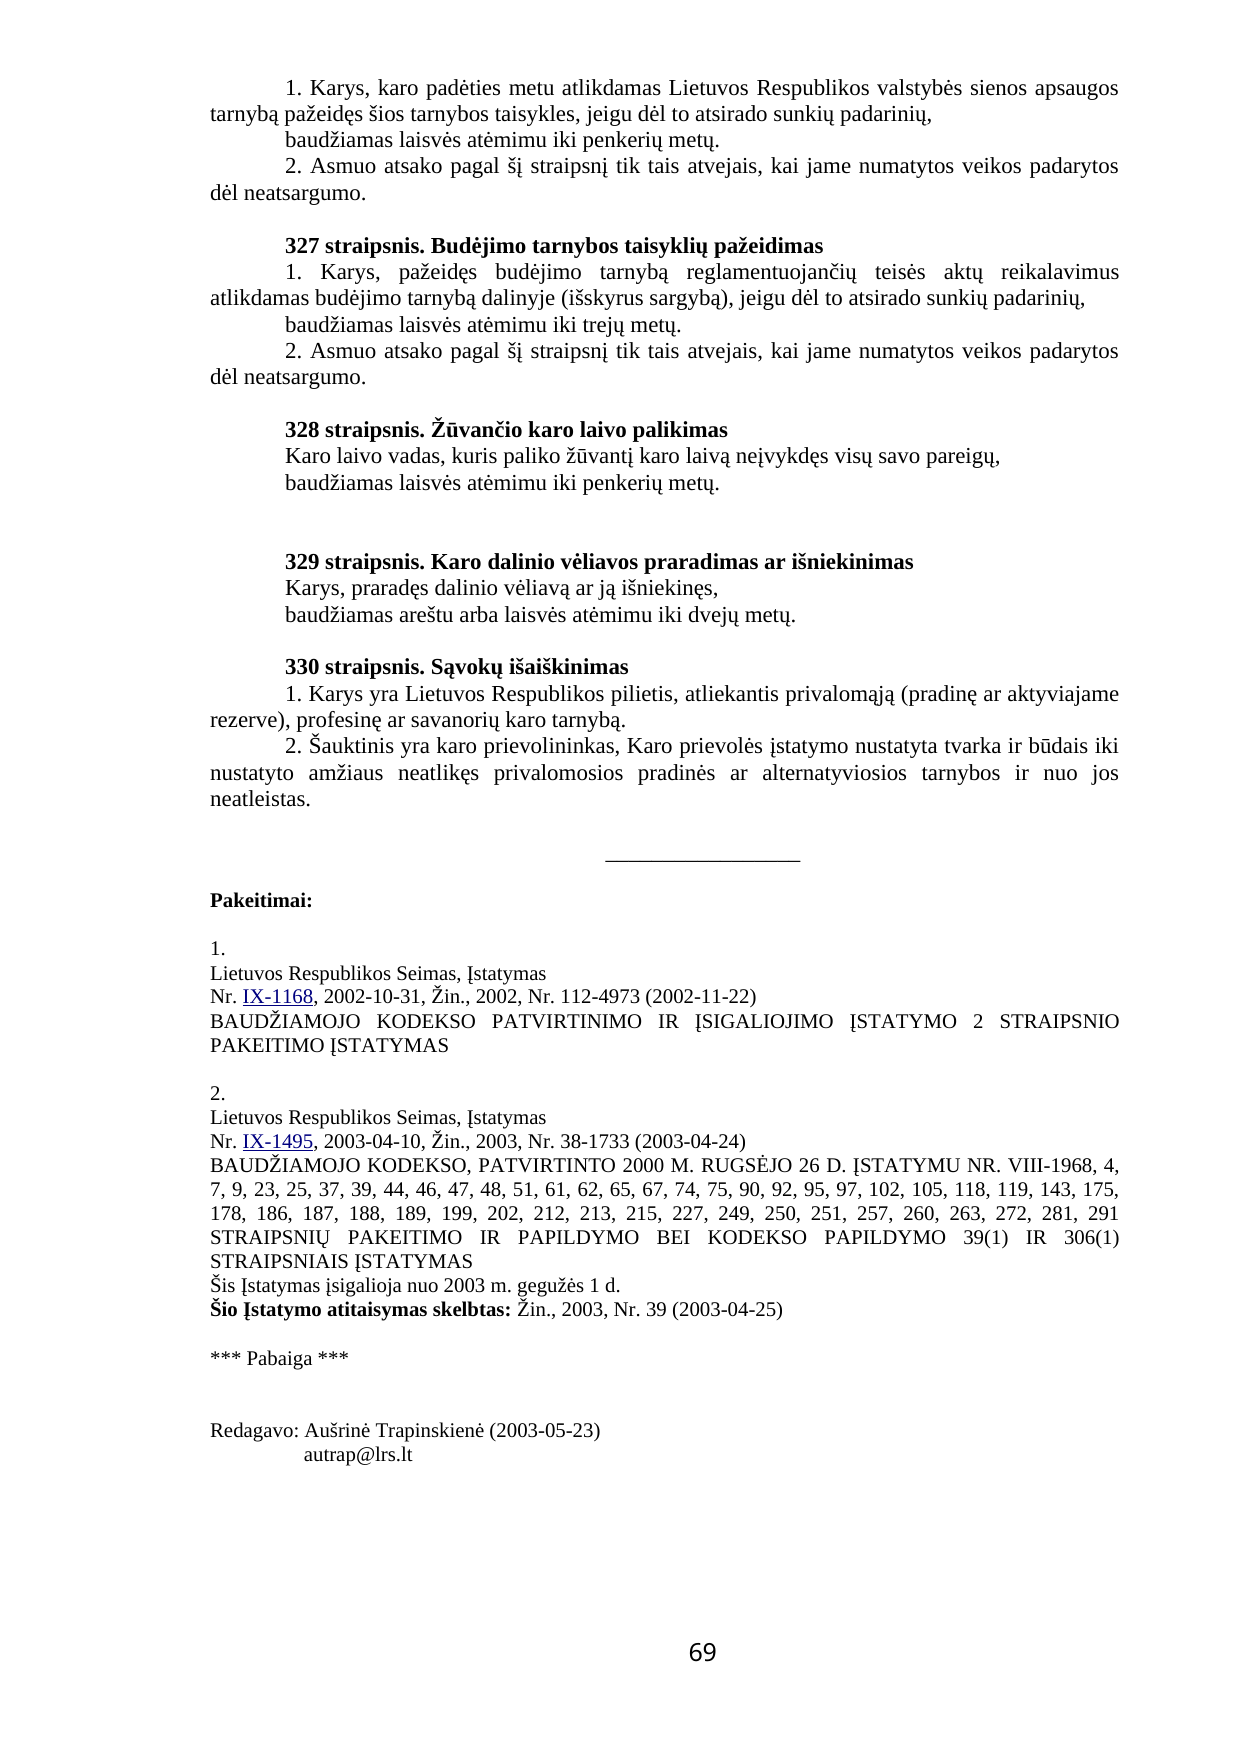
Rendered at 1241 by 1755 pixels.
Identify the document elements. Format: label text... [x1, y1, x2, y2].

text 1. Karys, pažeidęs budėjimo tarnybą reglamentuojančių teisės aktų reikalavimus atlikdamas budėjimo tarnybą dalinyje (išskyrus sargybą), jeigu dėl to atsirado sunkių padarinių, [210, 258, 1120, 311]
text 1. Karys yra Lietuvos Respublikos pilietis, atliekantis privalomąją (pradinę ar aktyviajame rezerve), profesinę ar savanorių karo tarnybą. [210, 680, 1120, 732]
text Nr. IX-1168, 2002-10-31, Žin., 2002, Nr. 112-4973 (2002-11-22) [210, 984, 1120, 1008]
text *** Pabaiga *** [210, 1345, 1120, 1369]
text 330 straipsnis. Sąvokų išaiškinimas [210, 653, 1120, 680]
text Lietuvos Respublikos Seimas, Įstatymas [210, 1105, 1120, 1129]
text BAUDŽIAMOJO KODEKSO PATVIRTINIMO IR ĮSIGALIOJIMO ĮSTATYMO 2 STRAIPSNIO PAKEITIMO ĮSTATYMAS [210, 1008, 1120, 1057]
text 2. [210, 1081, 1120, 1105]
text Karo laivo vadas, kuris paliko žūvantį karo laivą neįvykdęs visų savo pareigų, [210, 442, 1120, 469]
text BAUDŽIAMOJO KODEKSO, PATVIRTINTO 2000 M. RUGSĖJO 26 D. ĮSTATYMU NR. VIII-1968, 4, 7, 9, 23, 25, 37, 39, 44, 46, 47, 48, 51, 61, 62, 65, 67, 74, 75, 90, 92, 95, 97, 102, 105, 118, 119, 143, 175, 178, 186, 187, 188, 189, 199, 202, 212, 213, 215, 227, 249, 250, 251, 257, 260, 263, 272, 281, 291 STRAIPSNIŲ PAKEITIMO IR PAPILDYMO BEI KODEKSO PAPILDYMO 39(1) IR 306(1) STRAIPSNIAIS ĮSTATYMAS [210, 1153, 1120, 1273]
text 2. Šauktinis yra karo prievolininkas, Karo prievolės įstatymo nustatyta tvarka ir būdais iki nustatyto amžiaus neatlikęs privalomosios pradinės ar alternatyviosios tarnybos ir nuo jos neatleistas. [210, 732, 1120, 811]
text baudžiamas laisvės atėmimu iki penkerių metų. [210, 469, 1120, 495]
text Karys, praradęs dalinio vėliavą ar ją išniekinęs, [210, 574, 1120, 601]
text Šis Įstatymas įsigalioja nuo 2003 m. gegužės 1 d. [210, 1273, 1120, 1297]
text _________________ [210, 838, 1120, 864]
text 1. Karys, karo padėties metu atlikdamas Lietuvos Respublikos valstybės sienos apsaugos tarnybą pažeidęs šios tarnybos taisykles, jeigu dėl to atsirado sunkių padarinių, [210, 73, 1120, 126]
text Nr. IX-1495, 2003-04-10, Žin., 2003, Nr. 38-1733 (2003-04-24) [210, 1129, 1120, 1153]
text baudžiamas laisvės atėmimu iki trejų metų. [210, 311, 1120, 337]
text 1. [210, 936, 1120, 960]
text baudžiamas laisvės atėmimu iki penkerių metų. [210, 126, 1120, 153]
text 327 straipsnis. Budėjimo tarnybos taisyklių pažeidimas [210, 232, 1120, 258]
text Pakeitimai: [210, 888, 1120, 912]
text autrap@lrs.lt [210, 1442, 1120, 1466]
text 2. Asmuo atsako pagal šį straipsnį tik tais atvejais, kai jame numatytos veikos padarytos dėl neatsargumo. [210, 153, 1120, 205]
text 2. Asmuo atsako pagal šį straipsnį tik tais atvejais, kai jame numatytos veikos padarytos dėl neatsargumo. [210, 337, 1120, 390]
text Lietuvos Respublikos Seimas, Įstatymas [210, 960, 1120, 984]
text Šio Įstatymo atitaisymas skelbtas: Žin., 2003, Nr. 39 (2003-04-25) [210, 1297, 1120, 1321]
text Redagavo: Aušrinė Trapinskienė (2003-05-23) [210, 1418, 1120, 1442]
text 328 straipsnis. Žūvančio karo laivo palikimas [210, 416, 1120, 442]
text 329 straipsnis. Karo dalinio vėliavos praradimas ar išniekinimas [210, 548, 1120, 574]
text baudžiamas areštu arba laisvės atėmimu iki dvejų metų. [210, 601, 1120, 627]
